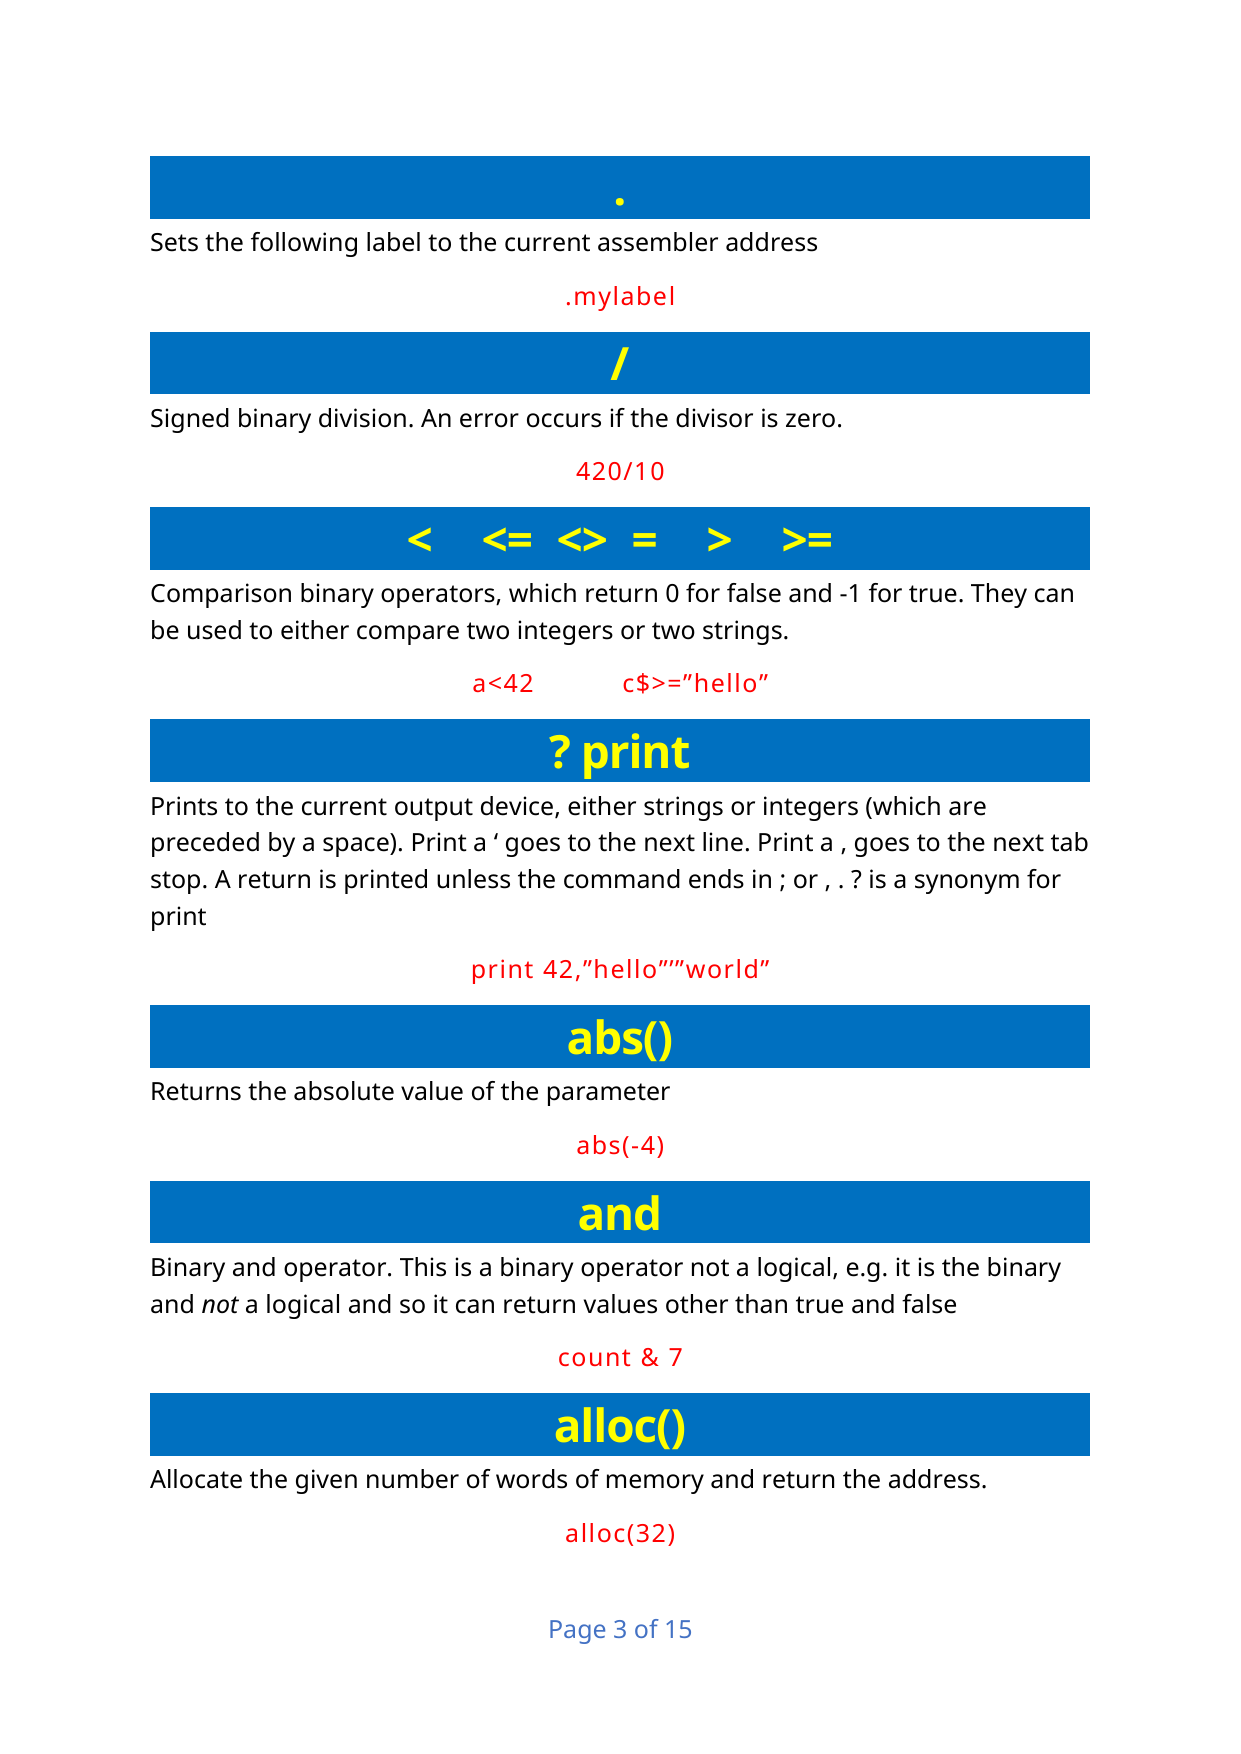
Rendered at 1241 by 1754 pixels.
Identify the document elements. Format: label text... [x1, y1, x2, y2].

subtitle 420/10 [150, 454, 1090, 488]
text Prints to the current output device, either strings or integers (which are preceded by a space). Print a ‘ goes to the next line. Print a , goes to the next tab stop. A return is printed unless the command ends in ; or , . ? is a synonym for print [150, 788, 1090, 933]
subtitle Count & 7 [150, 1340, 1090, 1374]
subtitle Abs(-4) [150, 1127, 1090, 1162]
title ? print [150, 719, 1090, 782]
text Sets the following label to the current assembler address [150, 225, 1090, 259]
subtitle Alloc(32) [150, 1515, 1090, 1549]
subtitle Print 42,”Hello”’”World” [150, 952, 1090, 986]
text Allocate the given number of words of memory and return the address. [150, 1462, 1090, 1496]
title . [150, 156, 1090, 219]
title < <= <> = > >= [150, 507, 1090, 570]
title alloc() [150, 1393, 1090, 1456]
title and [150, 1181, 1090, 1243]
text Returns the absolute value of the parameter [150, 1074, 1090, 1108]
subtitle A<42 c$>=”Hello” [150, 666, 1090, 700]
text Comparison binary operators, which return 0 for false and -1 for true. They can be used to either compare two integers or two strings. [150, 576, 1090, 647]
title / [150, 332, 1090, 394]
text Signed binary division. An error occurs if the divisor is zero. [150, 400, 1090, 434]
subtitle .myLabel [150, 278, 1090, 312]
title abs() [150, 1005, 1090, 1068]
text Binary and operator. This is a binary operator not a logical, e.g. it is the binary and not a logical and so it can return values other than true and false [150, 1249, 1090, 1320]
